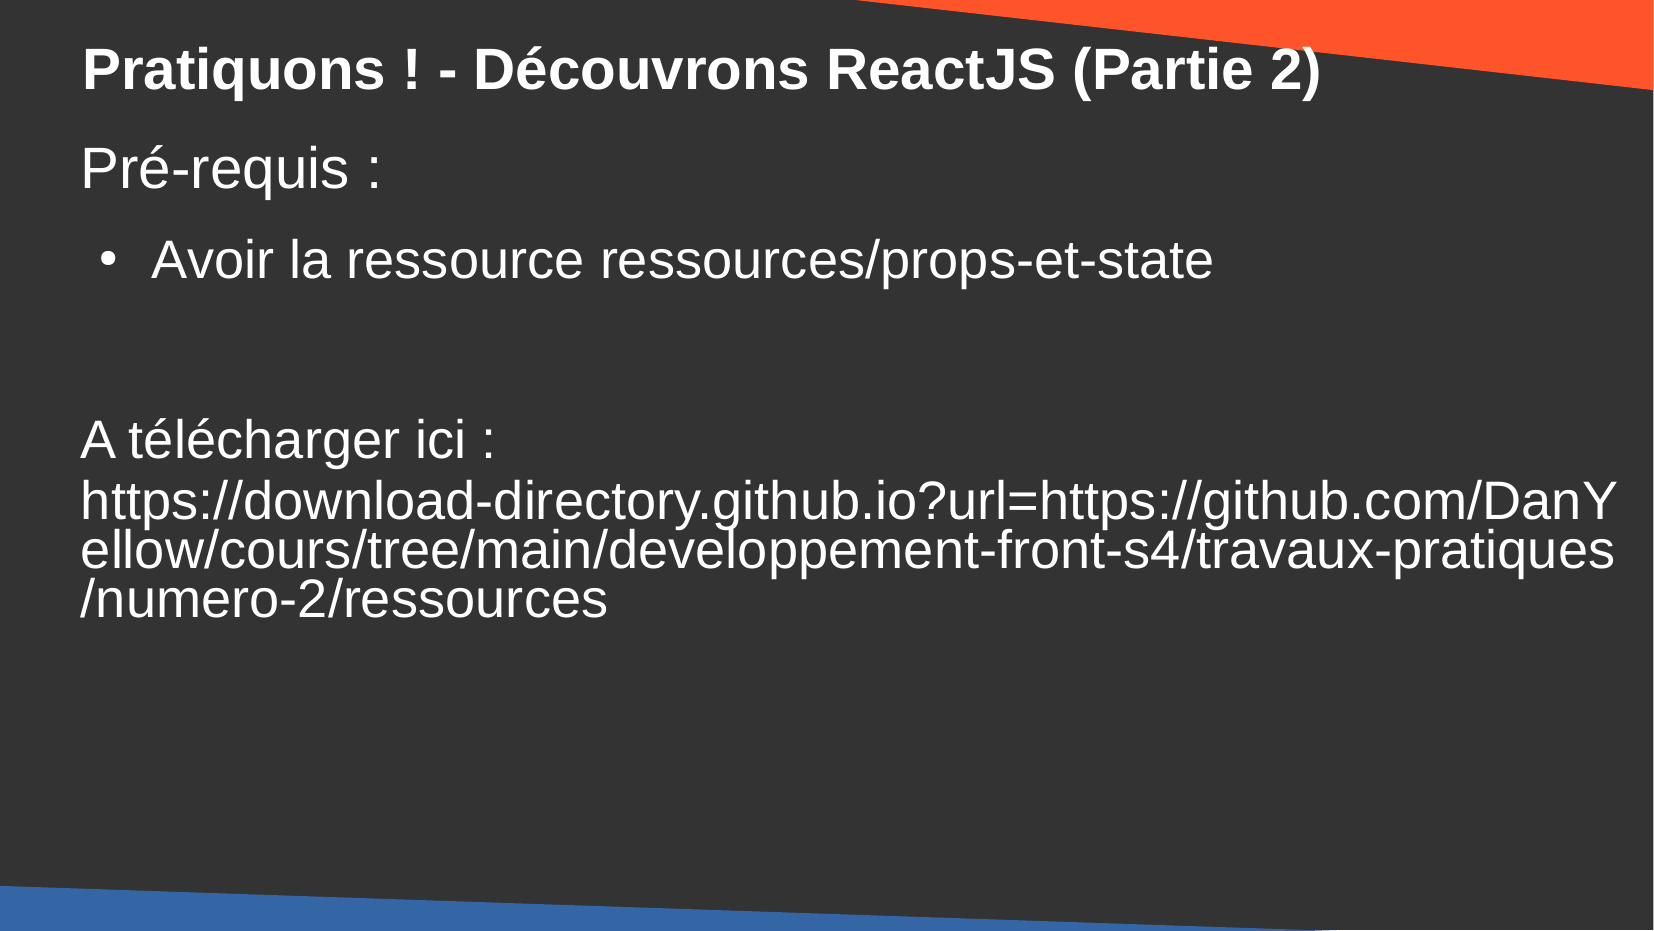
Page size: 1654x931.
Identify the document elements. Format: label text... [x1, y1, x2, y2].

list Pré-requis : Avoir la ressource ressources/props-et-state A télécharger ici : https://download-directory.github.io?url=https://github.com/DanYellow/cours/tree/main/developpement-front-s4/travaux-pratiques/numero-2/ressources [80, 135, 1620, 721]
text_box [855, 0, 1654, 91]
text_box [0, 885, 1337, 931]
title Pratiquons ! - Découvrons ReactJS (Partie 2) [82, 37, 1571, 114]
